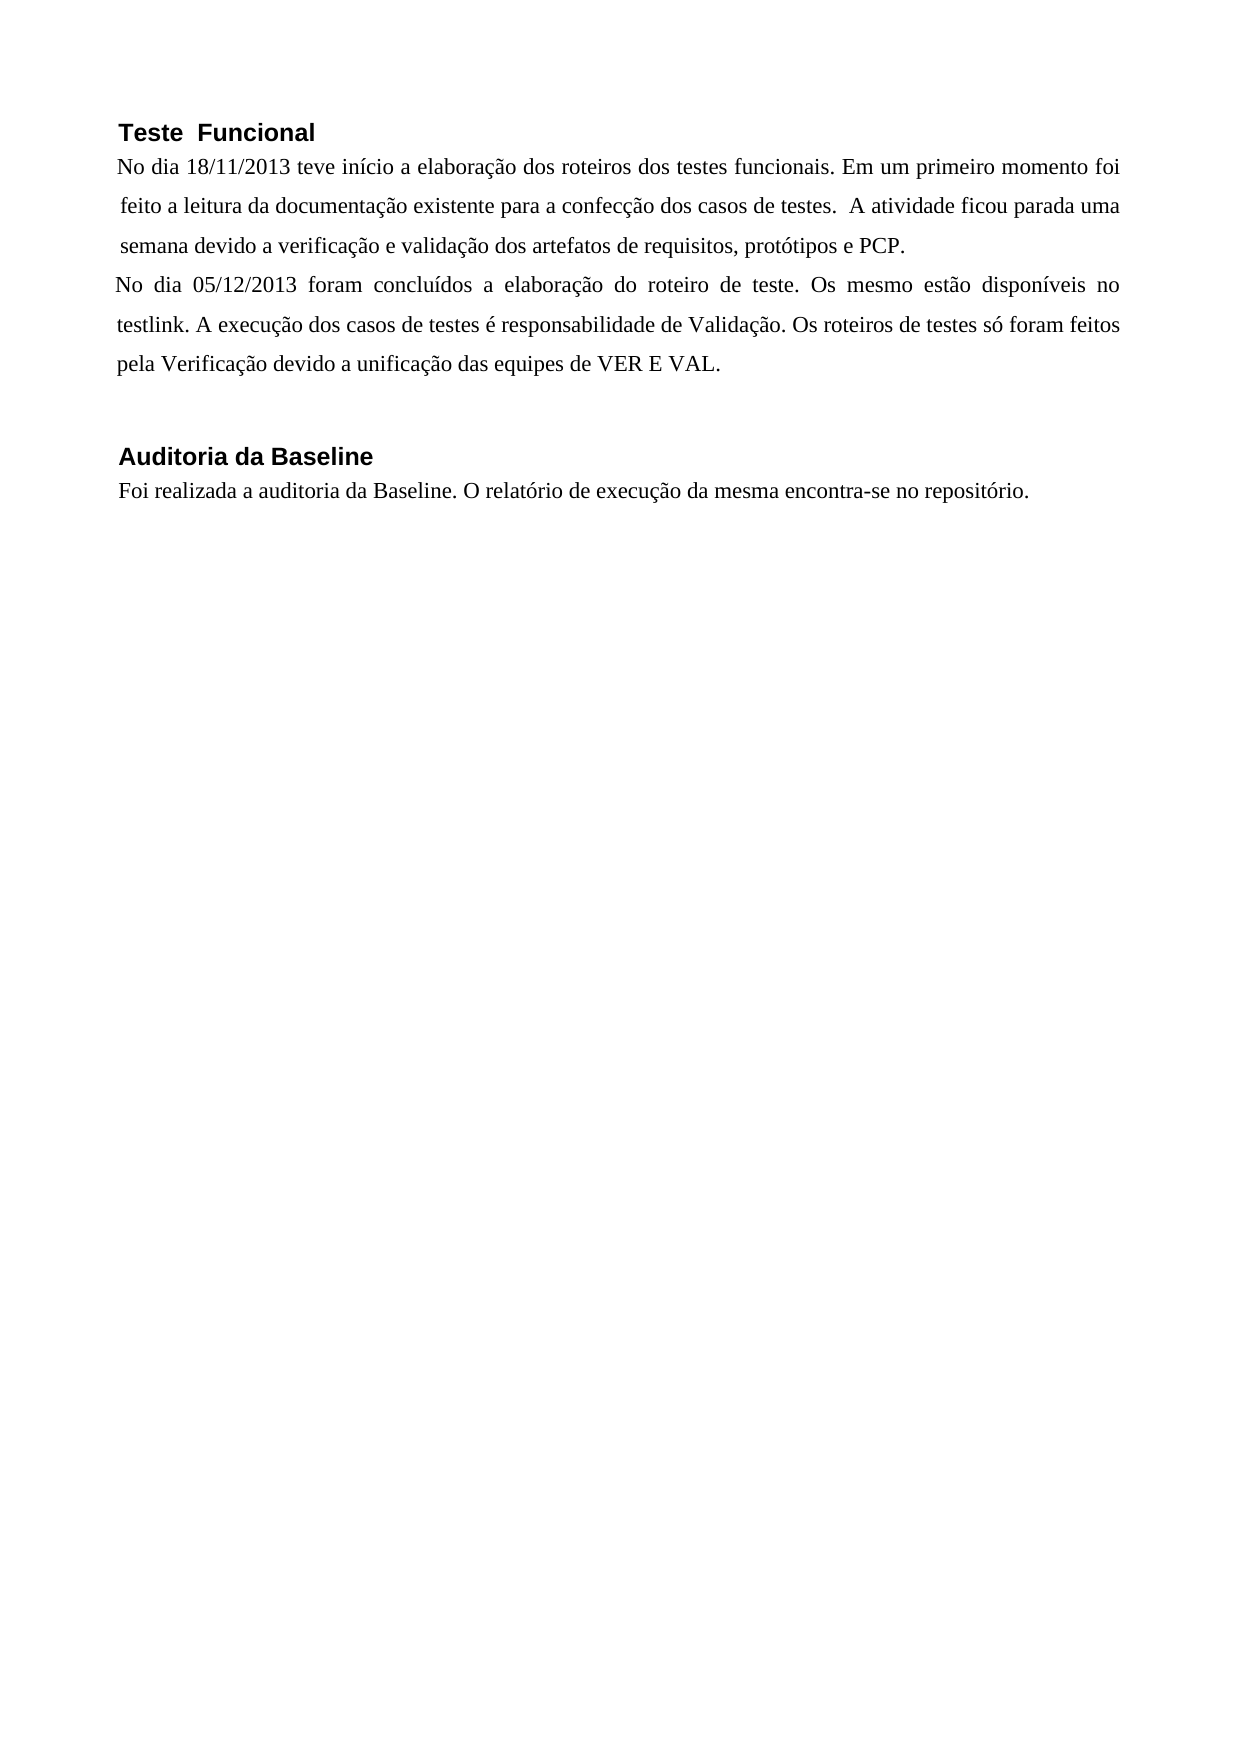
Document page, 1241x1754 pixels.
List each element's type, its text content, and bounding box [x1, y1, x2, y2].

text No dia 18/11/2013 teve início a elaboração dos roteiros dos testes funcionais. Em um primeiro momento foi feito a leitura da documentação existente para a confecção dos casos de testes. A atividade ficou parada uma semana devido a verificação e validação dos artefatos de requisitos, protótipos e PCP. [117, 153, 1122, 258]
text No dia 05/12/2013 foram concluídos a elaboração do roteiro de teste. Os mesmo estão disponíveis no testlink. A execução dos casos de testes é responsabilidade de Validação. Os roteiros de testes só foram feitos pela Verificação devido a unificação das equipes de VER E VAL. [115, 272, 1122, 377]
text Foi realizada a auditoria da Baseline. O relatório de execução da mesma encontra-se no repositório. [118, 477, 1122, 503]
subtitle Teste Funcional [118, 118, 1122, 147]
subtitle Auditoria da Baseline [118, 442, 1122, 471]
